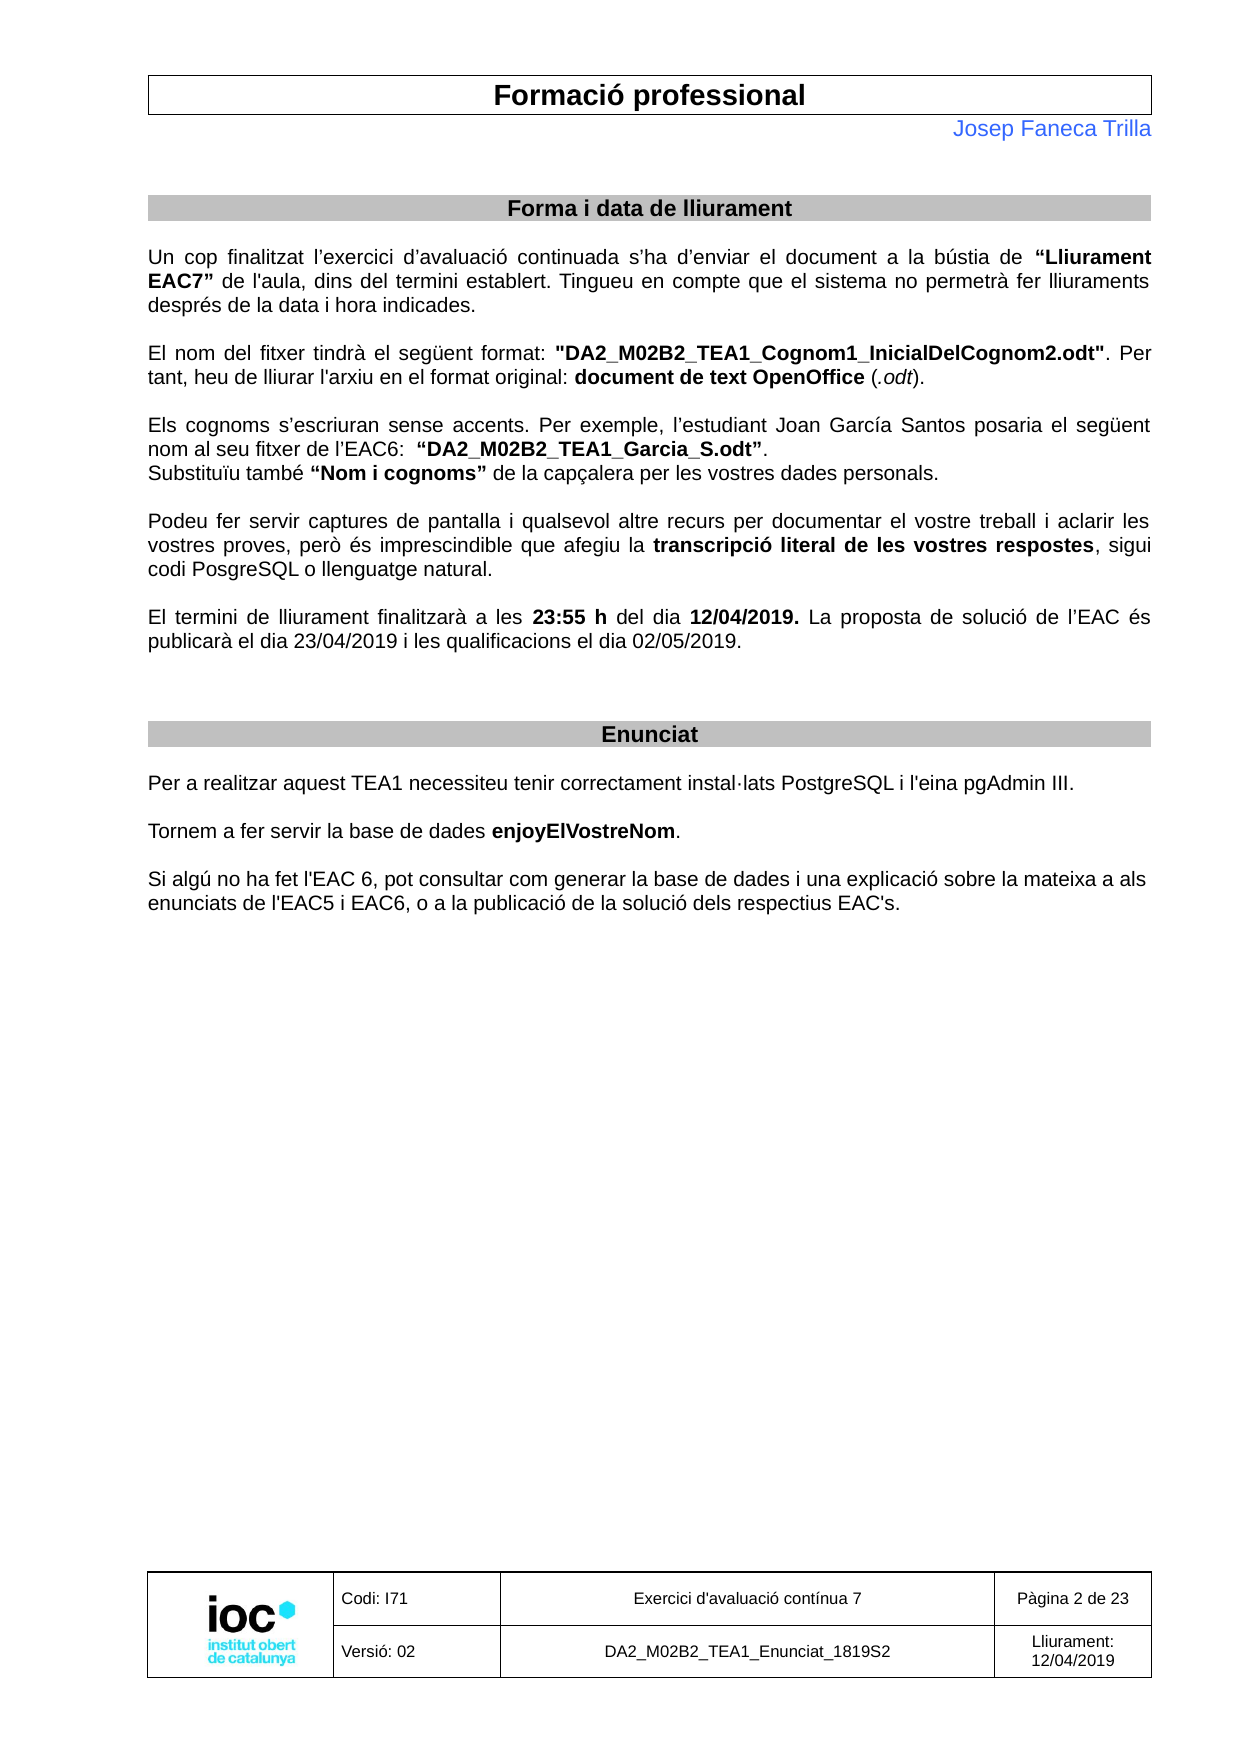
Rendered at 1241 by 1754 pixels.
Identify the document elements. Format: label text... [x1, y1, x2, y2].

text El termini de lliurament finalitzarà a les 23:55 h del dia 12/04/2019. La proposta de solució de l’EAC és publicarà el dia 23/04/2019 i les qualificacions el dia 02/05/2019. [148, 605, 1151, 653]
text Forma i data de lliurament [148, 195, 1151, 221]
text Enunciat [148, 721, 1151, 747]
text Els cognoms s’escriuran sense accents. Per exemple, l’estudiant Joan García Santos posaria el següent nom al seu fitxer de l’EAC6: “DA2_M02B2_TEA1_Garcia_S.odt”. [148, 413, 1151, 461]
text Un cop finalitzat l’exercici d’avaluació continuada s’ha d’enviar el document a la bústia de “Lliurament EAC7” de l'aula, dins del termini establert. Tingueu en compte que el sistema no permetrà fer lliuraments després de la data i hora indicades. [148, 245, 1151, 317]
text Podeu fer servir captures de pantalla i qualsevol altre recurs per documentar el vostre treball i aclarir les vostres proves, però és imprescindible que afegiu la transcripció literal de les vostres respostes, sigui codi PosgreSQL o llenguatge natural. [148, 509, 1151, 581]
text Per a realitzar aquest TEA1 necessiteu tenir correctament instal·lats PostgreSQL i l'eina pgAdmin III. [148, 771, 1151, 795]
text Substituïu també “Nom i cognoms” de la capçalera per les vostres dades personals. [148, 461, 1151, 485]
text El nom del fitxer tindrà el següent format: "DA2_M02B2_TEA1_Cognom1_InicialDelCognom2.odt". Per tant, heu de lliurar l'arxiu en el format original: document de text OpenOffice (.odt). [148, 341, 1151, 389]
text Tornem a fer servir la base de dades enjoyElVostreNom. [148, 819, 1151, 843]
picture [195, 1581, 309, 1677]
text Si algú no ha fet l'EAC 6, pot consultar com generar la base de dades i una explicació sobre la mateixa a als enunciats de l'EAC5 i EAC6, o a la publicació de la solució dels respectius EAC's. [148, 867, 1151, 915]
